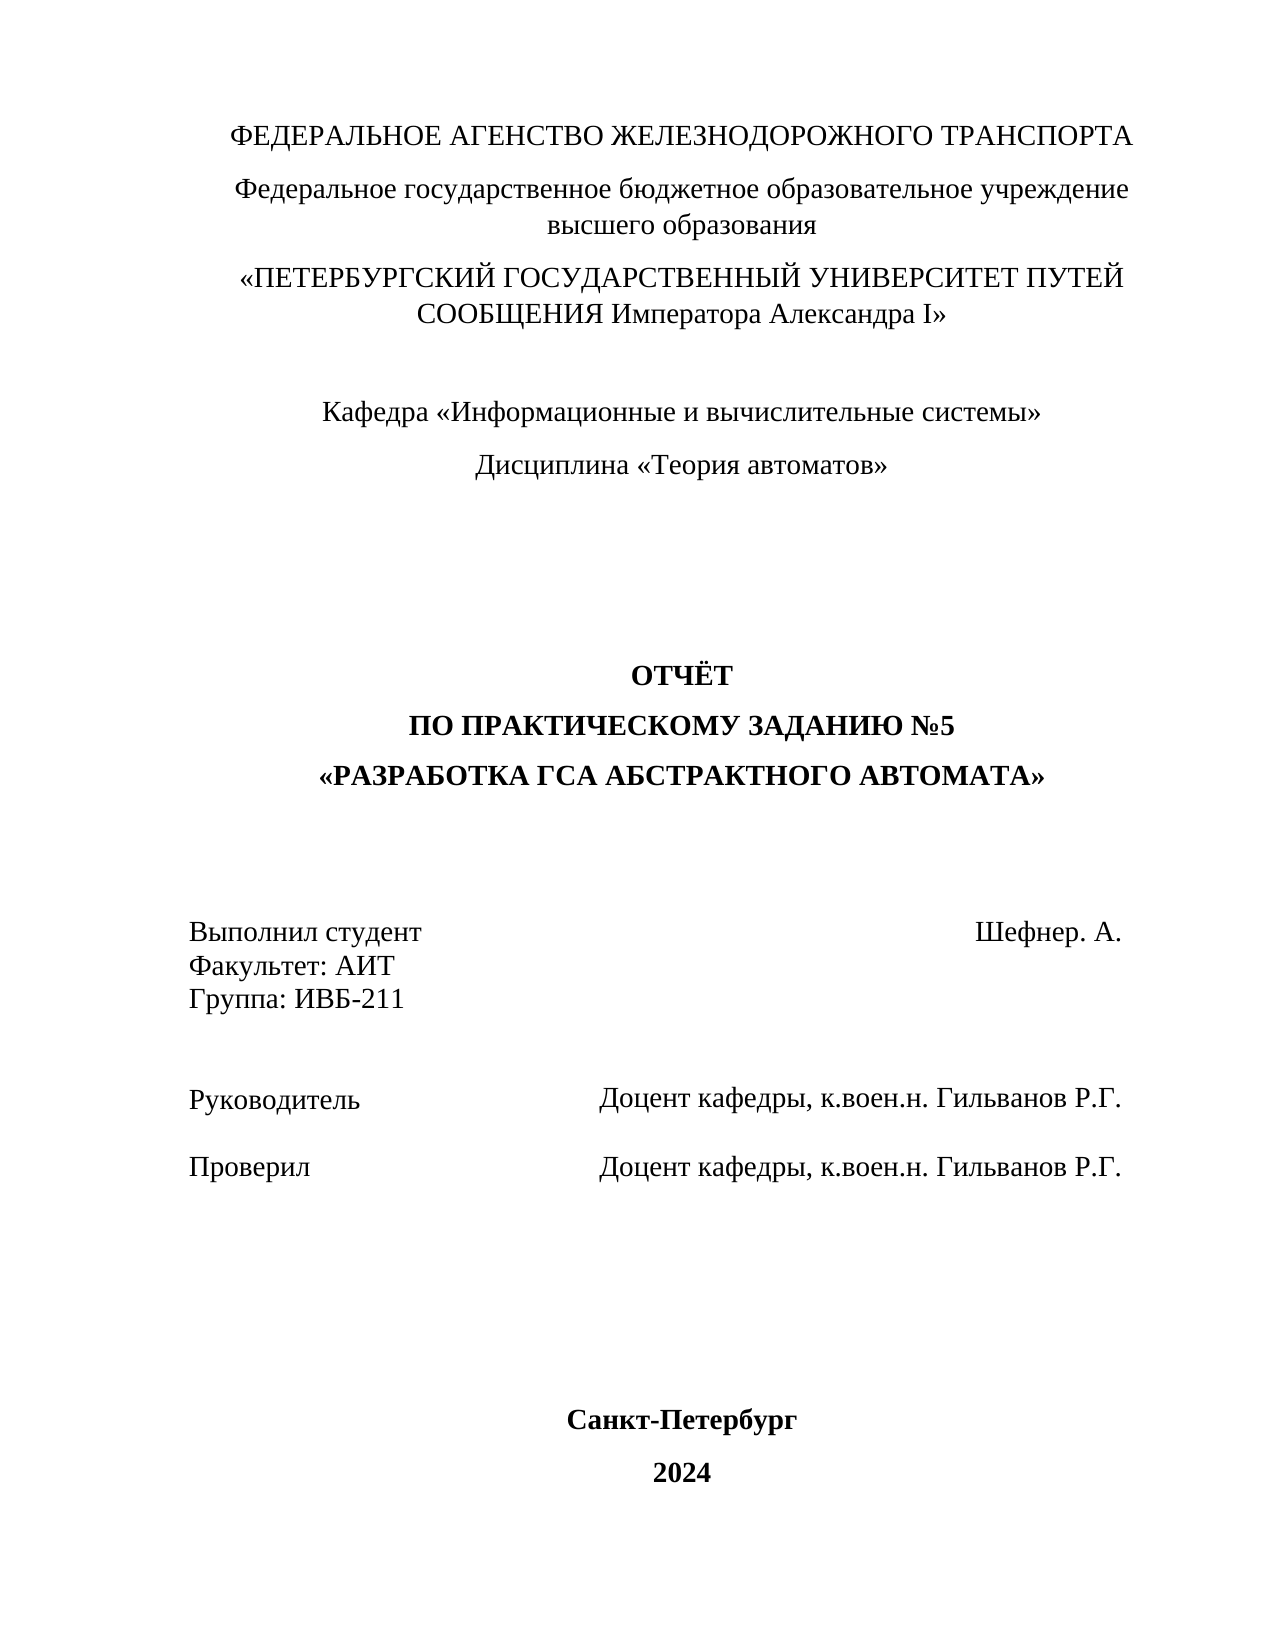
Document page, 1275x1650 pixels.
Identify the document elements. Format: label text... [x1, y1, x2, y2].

text ПО ПРАКТИЧЕСКОМУ ЗАДАНИЮ №5 [177, 708, 1186, 742]
table_cell Проверил [177, 1149, 576, 1302]
text Федеральное государственное бюджетное образовательное учреждение высшего образования [177, 171, 1186, 241]
text «ПЕТЕРБУРГСКИЙ ГОСУДАРСТВЕННЫЙ УНИВЕРСИТЕТ ПУТЕЙ СООБЩЕНИЯ Императора Александра I» [177, 260, 1186, 329]
text «РАЗРАБОТКА ГСА АБСТРАКТНОГО АВТОМАТА» [177, 758, 1186, 792]
text ФЕДЕРАЛЬНОЕ АГЕНСТВО ЖЕЛЕЗНОДОРОЖНОГО ТРАНСПОРТА [177, 118, 1186, 152]
text 2024 [177, 1455, 1186, 1488]
table_header Выполнил студент Факультет: АИТ Группа: ИВБ-211 Руководитель [177, 914, 576, 1149]
text Кафедра «Информационные и вычислительные системы» [177, 394, 1186, 427]
text Санкт-Петербург [177, 1402, 1186, 1436]
table_cell Доцент кафедры, к.воен.н. Гильванов Р.Г. [576, 1149, 1133, 1302]
text Дисциплина «Теория автоматов» [177, 447, 1186, 480]
text ОТЧЁТ [177, 658, 1186, 692]
table_cell Доцент кафедры, к.воен.н. Гильванов Р.Г. [576, 1080, 1133, 1149]
table_header Шефнер. А. [576, 914, 1133, 1079]
